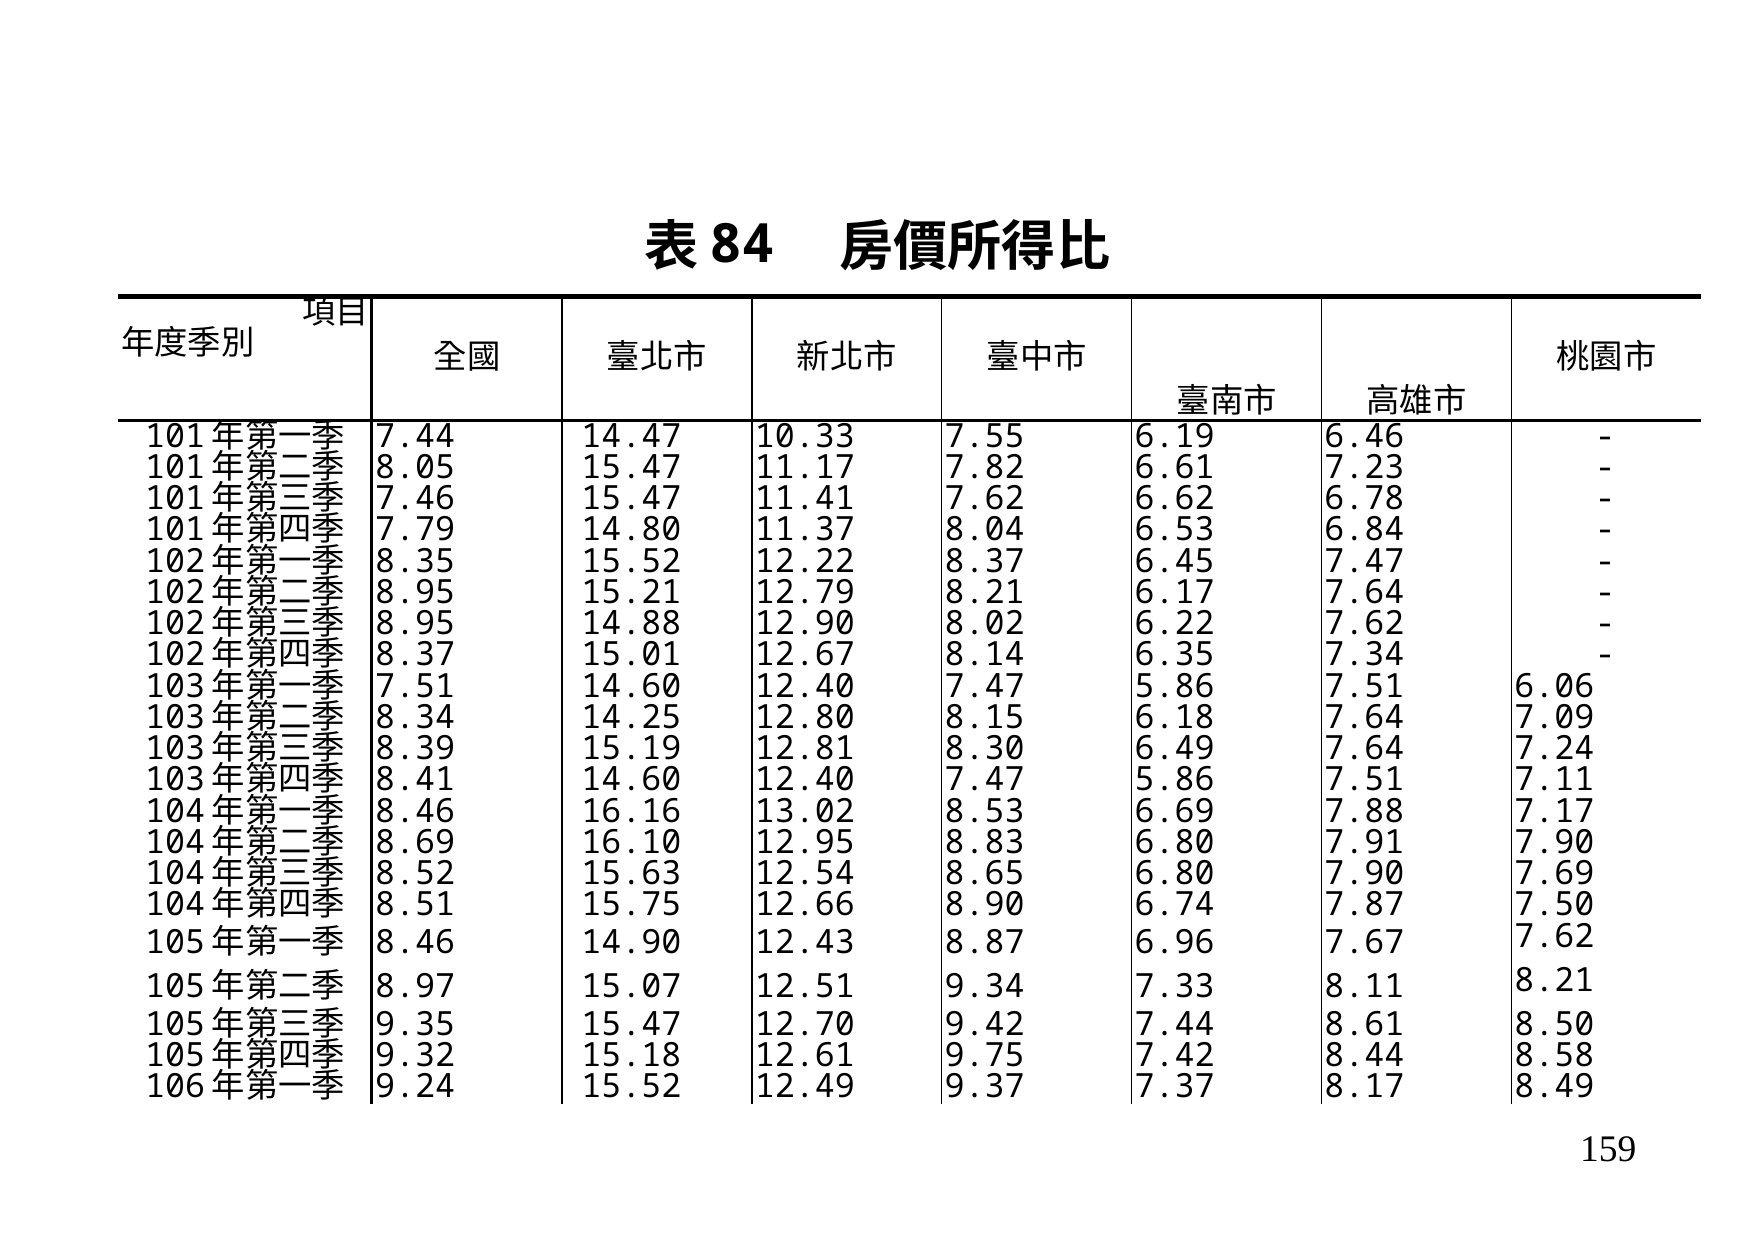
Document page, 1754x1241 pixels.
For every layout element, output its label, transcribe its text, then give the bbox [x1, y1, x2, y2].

table_cell 7.55 [942, 422, 1131, 453]
table_cell 12.61 [753, 1042, 941, 1073]
table_cell 8.97 [373, 966, 561, 1010]
table_cell 6.06 [1512, 672, 1701, 703]
table_cell 6.46 [1322, 422, 1511, 453]
table_cell 5.86 [1132, 672, 1321, 703]
table_cell 8.49 [1512, 1073, 1701, 1104]
table_cell - [1512, 547, 1701, 578]
table_cell 8.90 [942, 891, 1131, 922]
table_cell 9.75 [942, 1042, 1131, 1073]
table_cell 8.95 [373, 610, 561, 641]
table_cell 12.81 [753, 735, 941, 766]
table_cell 11.37 [753, 516, 941, 547]
table_cell 8.11 [1322, 966, 1511, 1010]
table_cell 8.41 [373, 766, 561, 797]
table_cell - [1512, 485, 1701, 516]
table_header 臺北市 [563, 299, 751, 419]
table_cell 15.47 [563, 453, 751, 484]
table_cell 12.70 [753, 1010, 941, 1042]
table_cell 7.79 [373, 516, 561, 547]
table_cell 12.49 [753, 1073, 941, 1104]
table_cell 14.25 [563, 703, 751, 734]
table_cell 102年第二季 [118, 578, 370, 609]
table_cell 8.58 [1512, 1042, 1701, 1073]
table_cell - [1512, 610, 1701, 641]
table_cell 7.62 [1322, 610, 1511, 641]
table_cell 7.44 [373, 422, 561, 453]
table_cell 12.51 [753, 966, 941, 1010]
table_cell 12.40 [753, 672, 941, 703]
table_cell 6.69 6.80 6.80 [1132, 797, 1321, 891]
table_cell 8.53 8.83 8.65 [942, 797, 1131, 891]
table_cell 8.15 [942, 703, 1131, 734]
table_cell 7.17 7.90 7.69 [1512, 797, 1701, 891]
table_cell 7.51 [1322, 672, 1511, 703]
table_cell 7.42 [1132, 1042, 1321, 1073]
table_cell 15.01 [563, 641, 751, 672]
table_cell 7.87 [1322, 891, 1511, 922]
table_cell 105年第四季 [118, 1042, 370, 1073]
table_cell 12.66 [753, 891, 941, 922]
table_cell 102年第四季 [118, 641, 370, 672]
table_cell 8.51 [373, 891, 561, 922]
table_cell 7.50 [1512, 891, 1701, 922]
table_cell 15.52 [563, 547, 751, 578]
table_cell 7.47 [942, 672, 1131, 703]
table_cell - [1512, 516, 1701, 547]
table_cell 104年第四季 [118, 891, 370, 922]
table_cell 9.37 [942, 1073, 1131, 1104]
table_cell 8.50 [1512, 1010, 1701, 1042]
table_cell 11.41 [753, 485, 941, 516]
table_header 全國 [373, 299, 561, 419]
table_cell 8.21 [1512, 966, 1701, 1010]
table_header 臺南市 [1132, 299, 1321, 419]
table_cell 8.46 8.69 8.52 [373, 797, 561, 891]
table_cell 6.49 [1132, 735, 1321, 766]
table_cell 12.43 [753, 922, 941, 966]
table_cell 15.75 [563, 891, 751, 922]
subtitle 表84 房價所得比 [118, 169, 1636, 294]
table_cell 15.18 [563, 1042, 751, 1073]
table_cell - [1512, 422, 1701, 453]
table_cell 7.64 [1322, 703, 1511, 734]
table_cell 15.52 [563, 1073, 751, 1104]
table_header 桃園市 [1512, 299, 1701, 419]
table_cell 16.16 16.10 15.63 [563, 797, 751, 891]
table_cell 12.22 [753, 547, 941, 578]
table_cell 9.24 [373, 1073, 561, 1104]
table_cell 8.17 [1322, 1073, 1511, 1104]
table_cell 8.37 [373, 641, 561, 672]
table_header 項目 年度季別 [118, 299, 370, 419]
table_cell 14.80 [563, 516, 751, 547]
table_header 高雄市 [1322, 299, 1511, 419]
table_cell 11.17 [753, 453, 941, 484]
table_cell 8.37 [942, 547, 1131, 578]
table_cell 105年第三季 [118, 1010, 370, 1042]
table_cell 14.90 [563, 922, 751, 966]
table_cell 6.84 [1322, 516, 1511, 547]
table_cell 101年第一季 [118, 422, 370, 453]
table_cell 15.07 [563, 966, 751, 1010]
table_cell 7.44 [1132, 1010, 1321, 1042]
table_cell 5.86 [1132, 766, 1321, 797]
table_cell 14.47 [563, 422, 751, 453]
table_cell 6.61 [1132, 453, 1321, 484]
table_cell 10.33 [753, 422, 941, 453]
table_cell 105年第二季 [118, 966, 370, 1010]
table_cell 7.24 [1512, 735, 1701, 766]
table_cell 13.02 12.95 12.54 [753, 797, 941, 891]
table_cell 7.82 [942, 453, 1131, 484]
table_cell 8.61 [1322, 1010, 1511, 1042]
table_cell 9.42 [942, 1010, 1131, 1042]
table_cell 7.23 [1322, 453, 1511, 484]
table_cell 102年第三季 [118, 610, 370, 641]
table_cell 8.35 [373, 547, 561, 578]
table_cell 14.60 [563, 672, 751, 703]
table_cell 8.21 [942, 578, 1131, 609]
table_cell 7.33 [1132, 966, 1321, 1010]
table_cell 102年第一季 [118, 547, 370, 578]
table_cell 6.53 [1132, 516, 1321, 547]
table_cell 7.47 [942, 766, 1131, 797]
table_cell 12.80 [753, 703, 941, 734]
table_cell 15.19 [563, 735, 751, 766]
table_cell 6.18 [1132, 703, 1321, 734]
table_cell 8.02 [942, 610, 1131, 641]
table_cell 7.67 [1322, 922, 1511, 966]
table_cell 12.90 [753, 610, 941, 641]
table_cell 12.40 [753, 766, 941, 797]
table_cell 12.67 [753, 641, 941, 672]
table_cell 101年第四季 [118, 516, 370, 547]
table_cell 103年第二季 [118, 703, 370, 734]
table_cell 14.60 [563, 766, 751, 797]
table_cell 9.32 [373, 1042, 561, 1073]
table_cell 6.78 [1322, 485, 1511, 516]
table_cell 7.47 [1322, 547, 1511, 578]
table_cell 7.37 [1132, 1073, 1321, 1104]
table_cell 7.64 [1322, 578, 1511, 609]
table_cell 6.74 [1132, 891, 1321, 922]
table_cell 7.88 7.91 7.90 [1322, 797, 1511, 891]
table_cell - [1512, 641, 1701, 672]
table_cell 15.47 [563, 485, 751, 516]
table_cell 8.14 [942, 641, 1131, 672]
table_cell 8.95 [373, 578, 561, 609]
table_header 臺中市 [942, 299, 1131, 419]
table_cell 8.05 [373, 453, 561, 484]
table_cell 7.51 [373, 672, 561, 703]
table_cell 7.62 [942, 485, 1131, 516]
table_cell 7.09 [1512, 703, 1701, 734]
table_cell 15.47 [563, 1010, 751, 1042]
table_cell 6.62 [1132, 485, 1321, 516]
table_cell 6.17 [1132, 578, 1321, 609]
table_cell 9.34 [942, 966, 1131, 1010]
table_cell 103年第一季 [118, 672, 370, 703]
table_cell 101年第二季 [118, 453, 370, 484]
table_cell 8.04 [942, 516, 1131, 547]
table_cell 15.21 [563, 578, 751, 609]
table_cell 6.96 [1132, 922, 1321, 966]
table_header 新北市 [753, 299, 941, 419]
table_cell 7.64 [1322, 735, 1511, 766]
table_cell 14.88 [563, 610, 751, 641]
table_cell 7.34 [1322, 641, 1511, 672]
table_cell 6.45 [1132, 547, 1321, 578]
table_cell 8.39 [373, 735, 561, 766]
table_cell 7.62 [1512, 922, 1701, 966]
table_cell 103年第三季 [118, 735, 370, 766]
table_cell 9.35 [373, 1010, 561, 1042]
table_cell - [1512, 578, 1701, 609]
table_cell 6.35 [1132, 641, 1321, 672]
table_cell 7.11 [1512, 766, 1701, 797]
table_cell 104年第一季 104年第二季 104年第三季 [118, 797, 370, 891]
table_cell 12.79 [753, 578, 941, 609]
table_cell 8.30 [942, 735, 1131, 766]
table_cell 8.46 [373, 922, 561, 966]
table_cell 103年第四季 [118, 766, 370, 797]
table_cell 8.87 [942, 922, 1131, 966]
table_cell 7.46 [373, 485, 561, 516]
table_cell 8.34 [373, 703, 561, 734]
table_cell 6.19 [1132, 422, 1321, 453]
table_cell 7.51 [1322, 766, 1511, 797]
table_cell 101年第三季 [118, 485, 370, 516]
table_cell - [1512, 453, 1701, 484]
table_cell 106年第一季 [118, 1073, 370, 1104]
table_cell 105年第一季 [118, 922, 370, 966]
table_cell 8.44 [1322, 1042, 1511, 1073]
table_cell 6.22 [1132, 610, 1321, 641]
